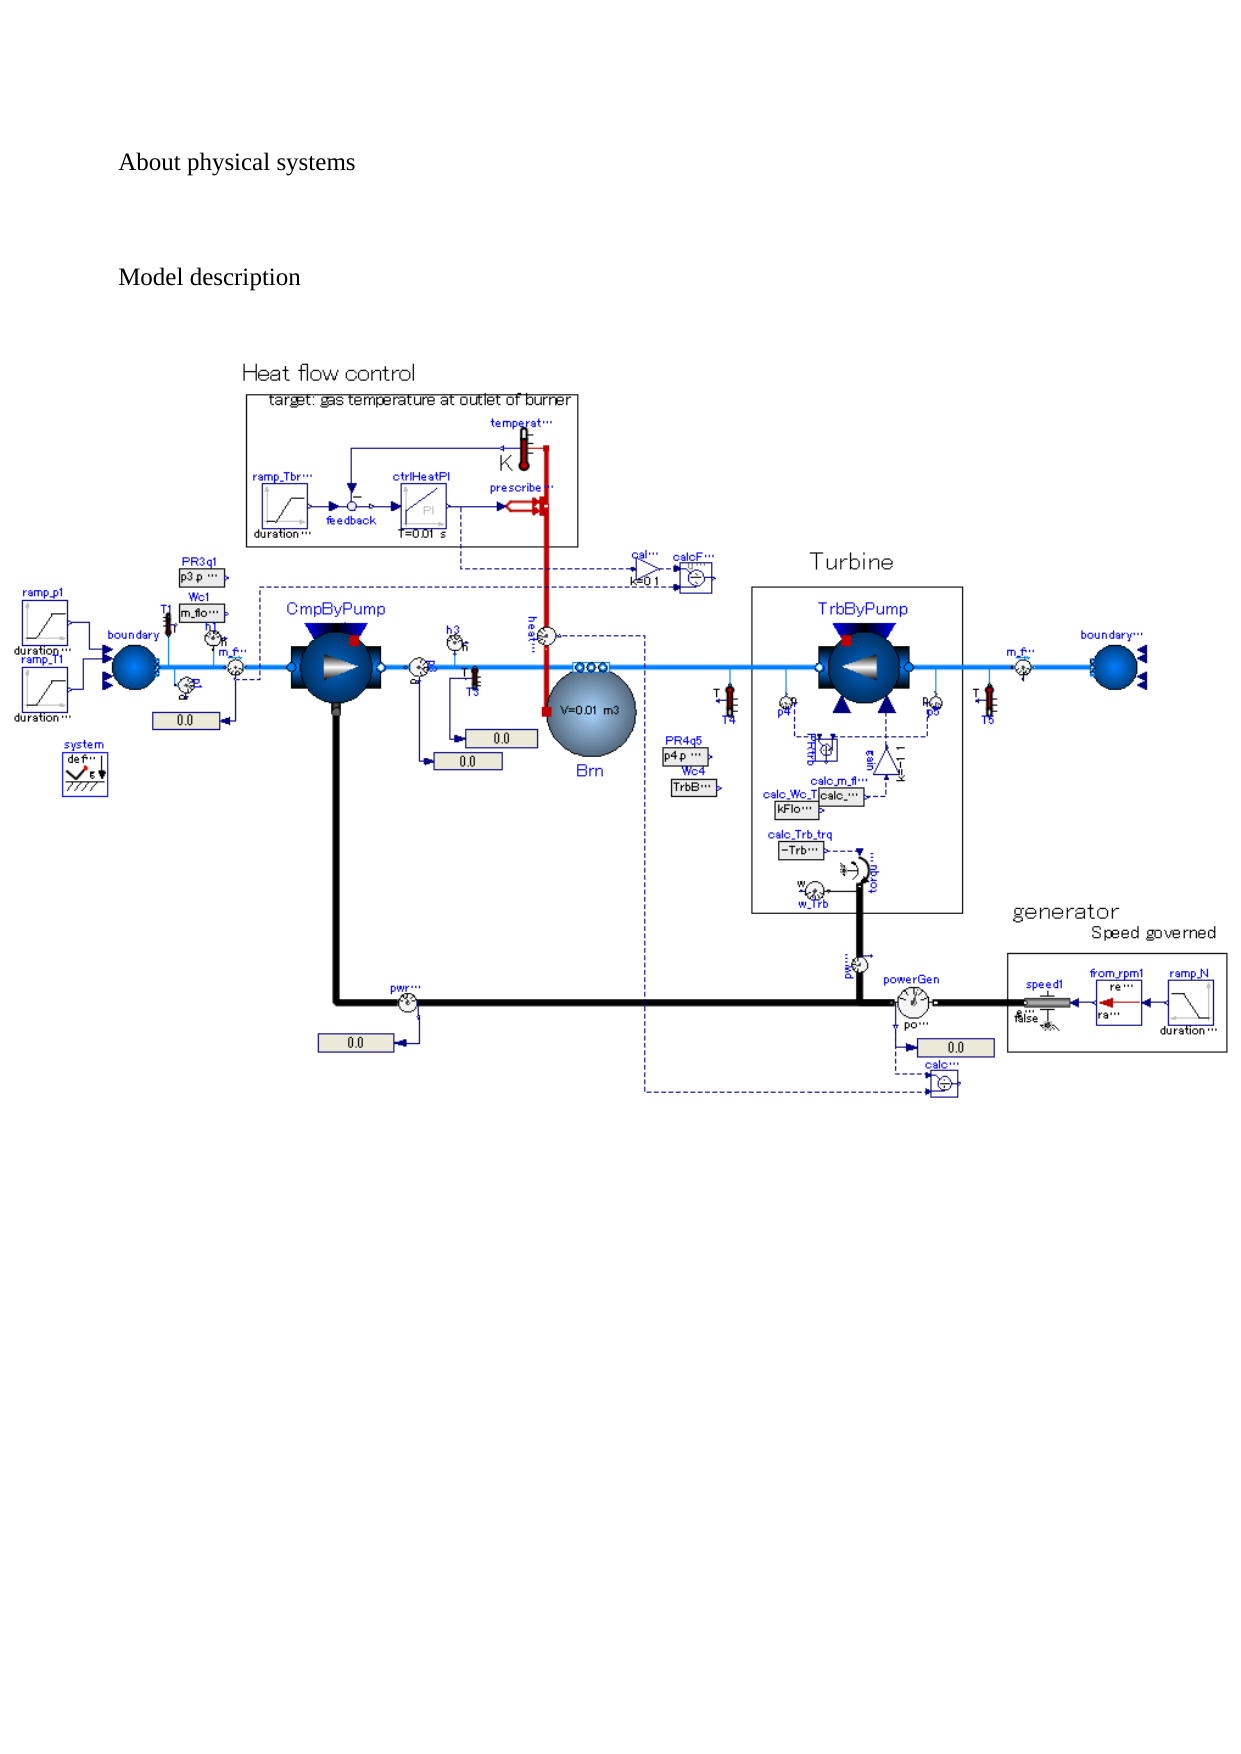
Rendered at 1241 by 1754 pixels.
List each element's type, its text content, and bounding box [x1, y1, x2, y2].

text About physical systems [118, 147, 1122, 176]
text Model description [118, 262, 1122, 291]
picture [0, 348, 1241, 1110]
